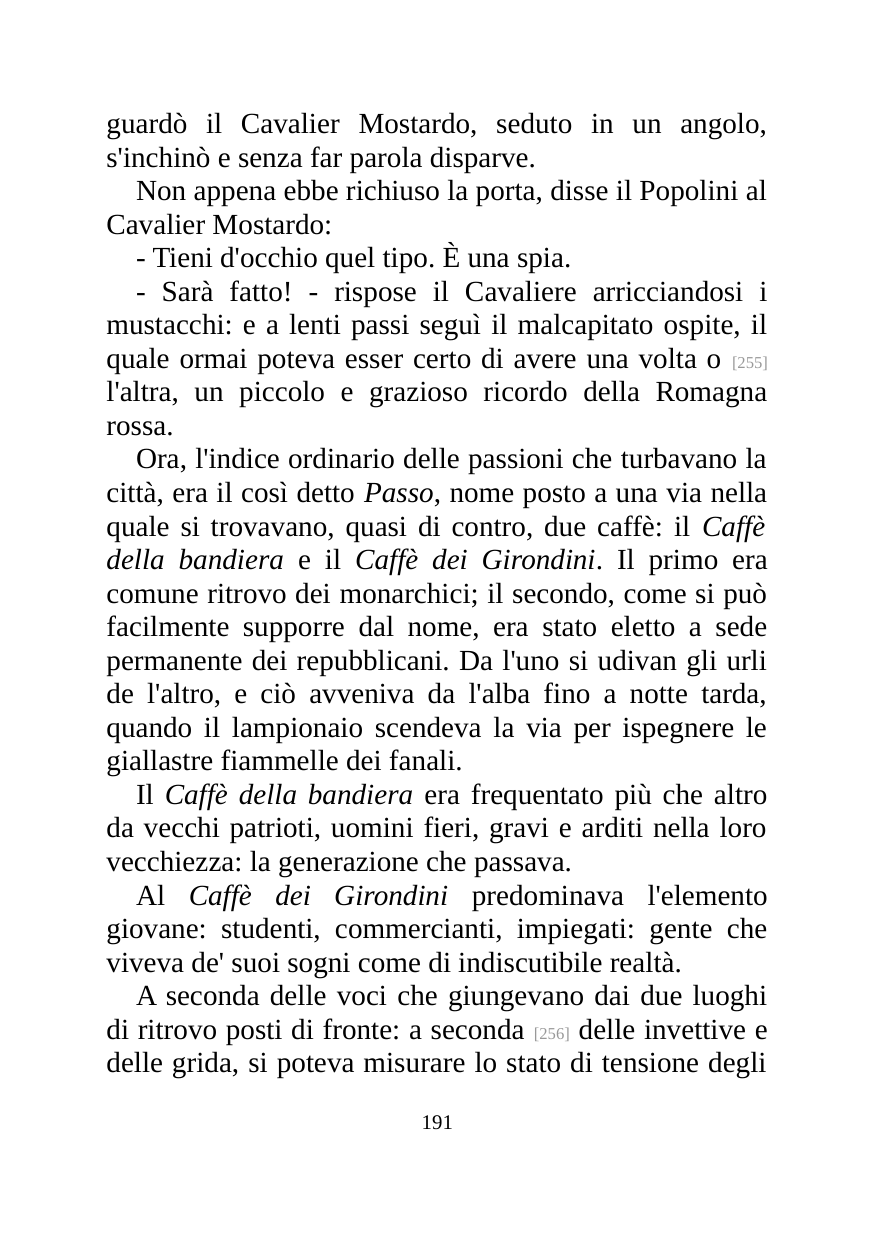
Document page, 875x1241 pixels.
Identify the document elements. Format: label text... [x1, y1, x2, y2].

text guardò il Cavalier Mostardo, seduto in un angolo, s'inchinò e senza far parola disparve. [106, 106, 768, 173]
text Ora, l'indice ordinario delle passioni che turbavano la città, era il così detto Passo, nome posto a una via nella quale si trovavano, quasi di contro, due caffè: il Caffè della bandiera e il Caffè dei Girondini. Il primo era comune ritrovo dei monarchici; il secondo, come si può facilmente supporre dal nome, era stato eletto a sede permanente dei repubblicani. Da l'uno si udivan gli urli de l'altro, e ciò avveniva da l'alba fino a notte tarda, quando il lampionaio scendeva la via per ispegnere le giallastre fiammelle dei fanali. [106, 442, 768, 777]
text Il Caffè della bandiera era frequentato più che altro da vecchi patrioti, uomini fieri, gravi e arditi nella loro vecchiezza: la generazione che passava. [106, 777, 768, 878]
text Al Caffè dei Girondini predominava l'elemento giovane: studenti, commercianti, impiegati: gente che viveva de' suoi sogni come di indiscutibile realtà. [106, 878, 768, 978]
text Non appena ebbe richiuso la porta, disse il Popolini al Cavalier Mostardo: [106, 173, 768, 240]
text A seconda delle voci che giungevano dai due luoghi di ritrovo posti di fronte: a seconda [256] delle invettive e delle grida, si poteva misurare lo stato di tensione degli [106, 978, 768, 1079]
text - Sarà fatto! - rispose il Cavaliere arricciandosi i mustacchi: e a lenti passi seguì il malcapitato ospite, il quale ormai poteva esser certo di avere una volta o [255] l'altra, un piccolo e grazioso ricordo della Romagna rossa. [106, 274, 768, 442]
text - Tieni d'occhio quel tipo. È una spia. [106, 240, 768, 274]
